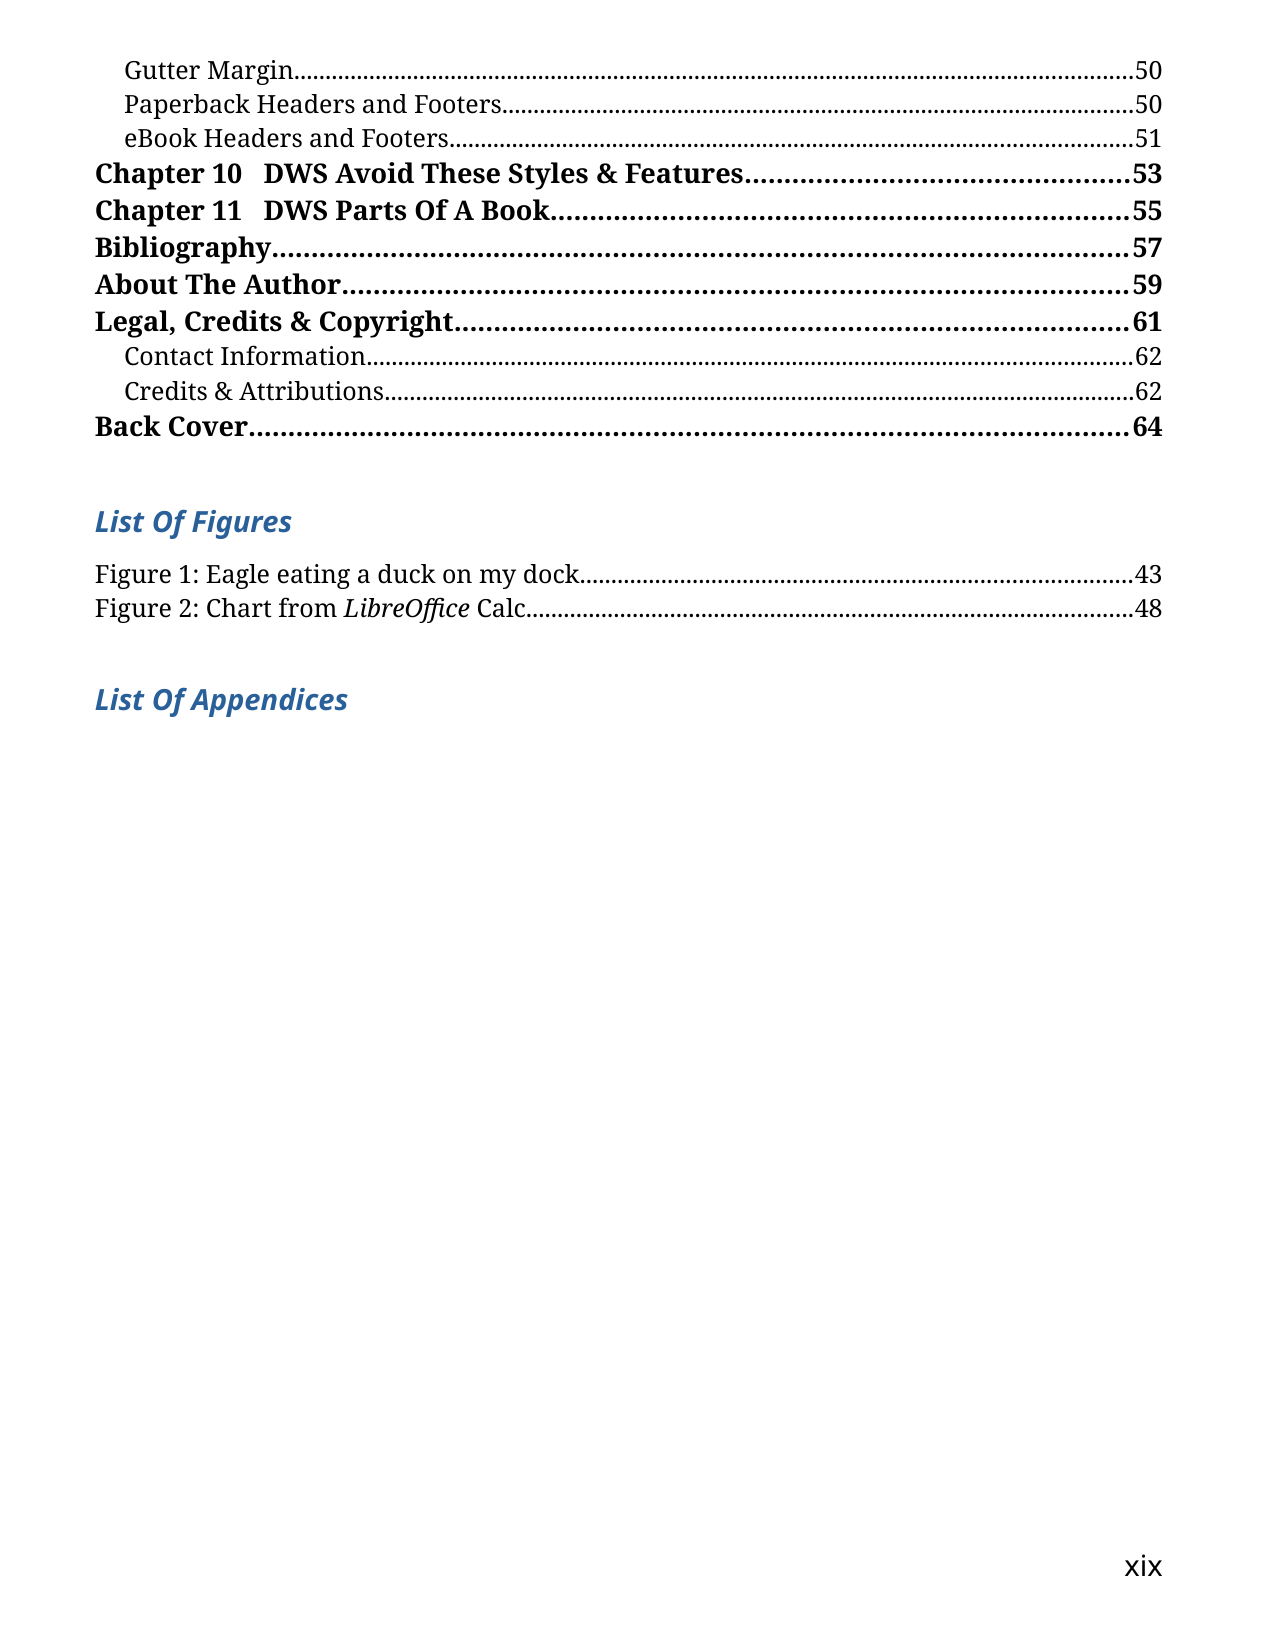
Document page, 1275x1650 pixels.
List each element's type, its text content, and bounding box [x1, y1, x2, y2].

text Figure 1: Eagle eating a duck on my dock 43 [94, 556, 1162, 590]
subtitle List of Figures [94, 502, 1162, 541]
text Chapter 11 DWS Parts Of A Book 55 [94, 192, 1162, 228]
text eBook Headers and Footers 51 [124, 121, 1162, 155]
text Back Cover 64 [94, 407, 1162, 444]
subtitle List of Appendices [94, 679, 1162, 719]
text Gutter Margin 50 [124, 52, 1162, 87]
text Chapter 10 DWS Avoid These Styles & Features 53 [94, 155, 1162, 192]
text About The Author 59 [94, 265, 1162, 302]
text Paperback Headers and Footers 50 [124, 87, 1162, 121]
text Figure 2: Chart from LibreOffice Calc 48 [94, 590, 1162, 624]
text Legal, Credits & Copyright 61 [94, 302, 1162, 339]
text Contact Information 62 [124, 339, 1162, 373]
text Bibliography 57 [94, 228, 1162, 265]
text Credits & Attributions 62 [124, 373, 1162, 407]
